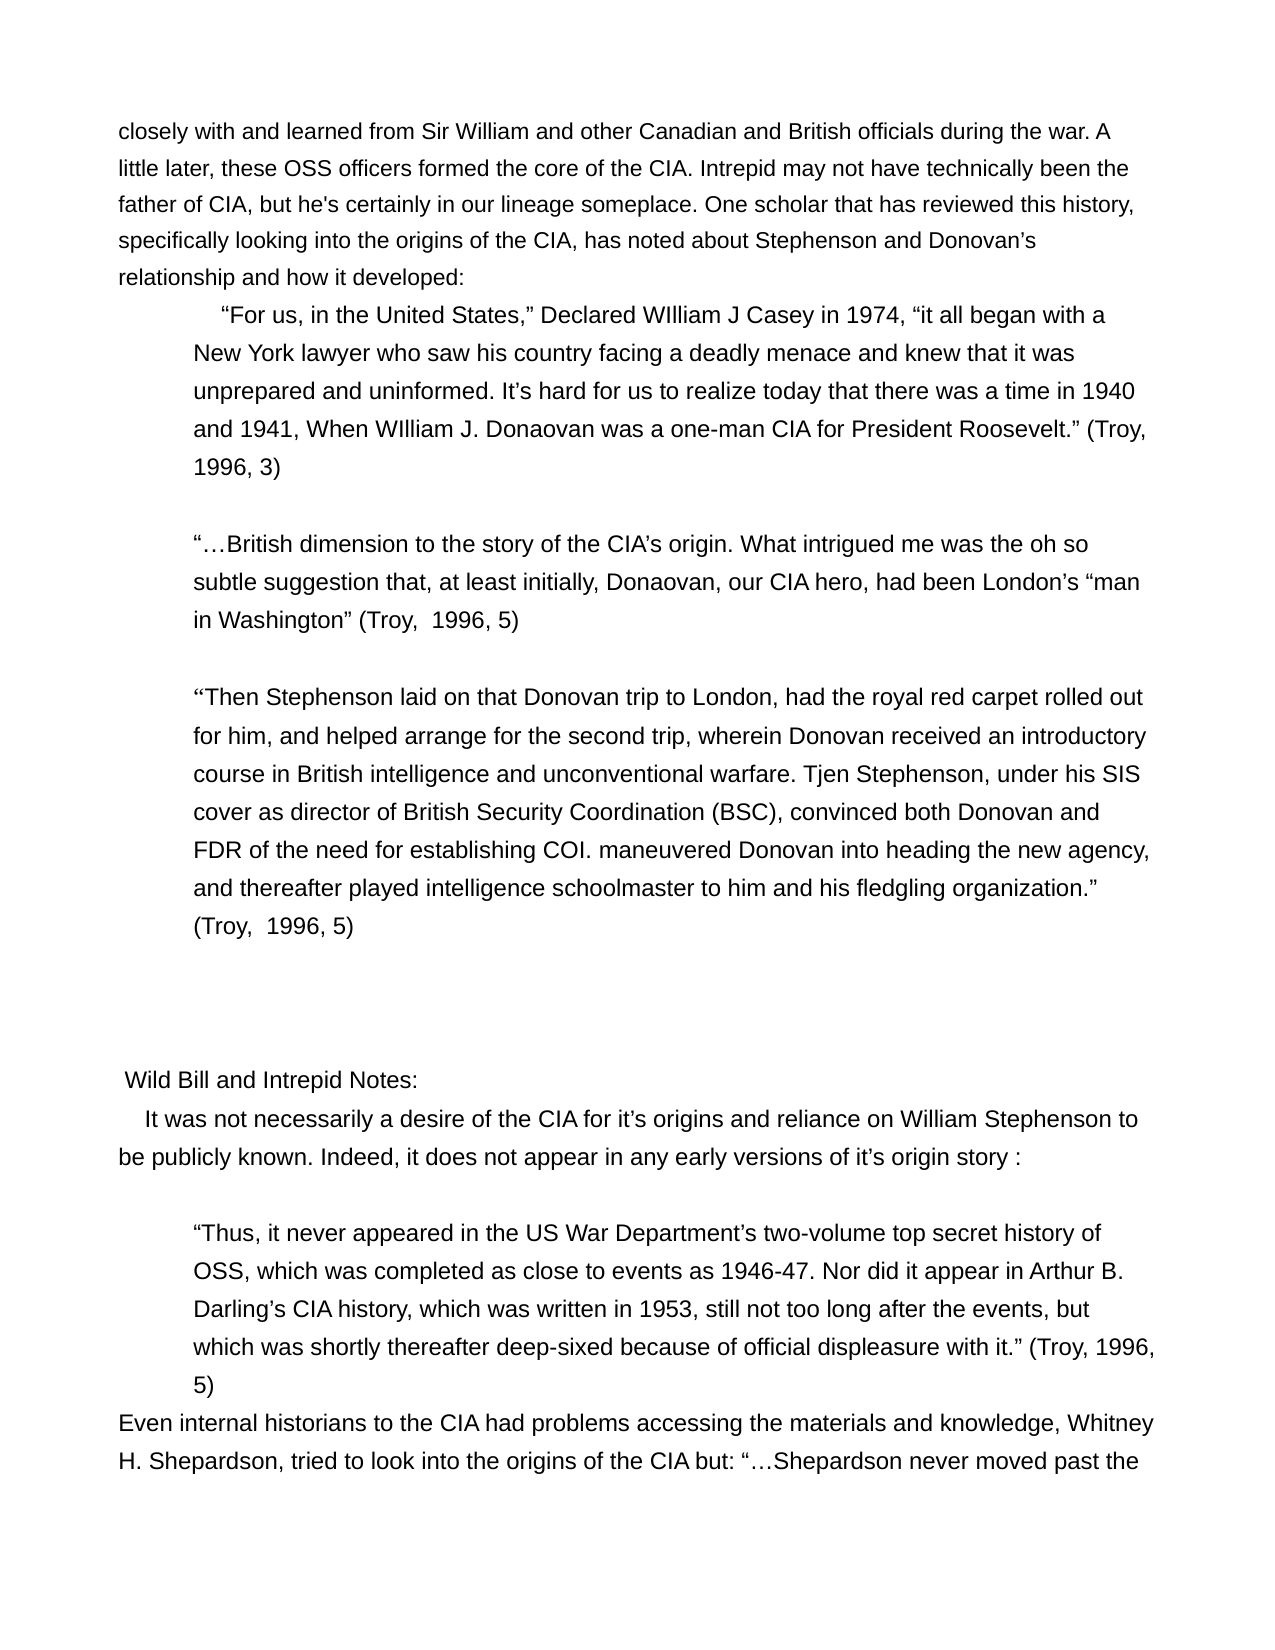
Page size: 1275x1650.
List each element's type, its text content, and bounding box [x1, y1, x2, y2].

text Wild Bill and Intrepid Notes: [118, 1065, 1157, 1094]
text Even internal historians to the CIA had problems accessing the materials and knowledge, Whitney H. Shepardson, tried to look into the origins of the CIA but: “…Shepardson never moved past the [118, 1409, 1157, 1475]
text “For us, in the United States,” Declared WIlliam J Casey in 1974, “it all began with a New York lawyer who saw his country facing a deadly menace and knew that it was unprepared and uninformed. It’s hard for us to realize today that there was a time in 1940 and 1941, When WIlliam J. Donaovan was a one-man CIA for President Roosevelt.” (Troy, 1996, 3) [193, 300, 1157, 481]
text “…British dimension to the story of the CIA’s origin. What intrigued me was the oh so subtle suggestion that, at least initially, Donaovan, our CIA hero, had been London’s “man in Washington” (Troy, 1996, 5) [193, 529, 1157, 634]
text It was not necessarily a desire of the CIA for it’s origins and reliance on William Stephenson to be publicly known. Indeed, it does not appear in any early versions of it’s origin story : [118, 1105, 1157, 1171]
text “Thus, it never appeared in the US War Department’s two-volume top secret history of OSS, which was completed as close to events as 1946-47. Nor did it appear in Arthur B. Darling’s CIA history, which was written in 1953, still not too long after the events, but which was shortly thereafter deep-sixed because of official displeasure with it.” (Troy, 1996, 5) [193, 1219, 1157, 1399]
text closely with and learned from Sir William and other Canadian and British officials during the war. A little later, these OSS officers formed the core of the CIA. Intrepid may not have technically been the father of CIA, but he's certainly in our lineage someplace. One scholar that has reviewed this history, specifically looking into the origins of the CIA, has noted about Stephenson and Donovan’s relationship and how it developed: [118, 118, 1157, 290]
text “Then Stephenson laid on that Donovan trip to London, had the royal red carpet rolled out for him, and helped arrange for the second trip, wherein Donovan received an introductory course in British intelligence and unconventional warfare. Tjen Stephenson, under his SIS cover as director of British Security Coordination (BSC), convinced both Donovan and FDR of the need for establishing COI. maneuvered Donovan into heading the new agency, and thereafter played intelligence schoolmaster to him and his fledgling organization.” (Troy, 1996, 5) [193, 682, 1157, 939]
